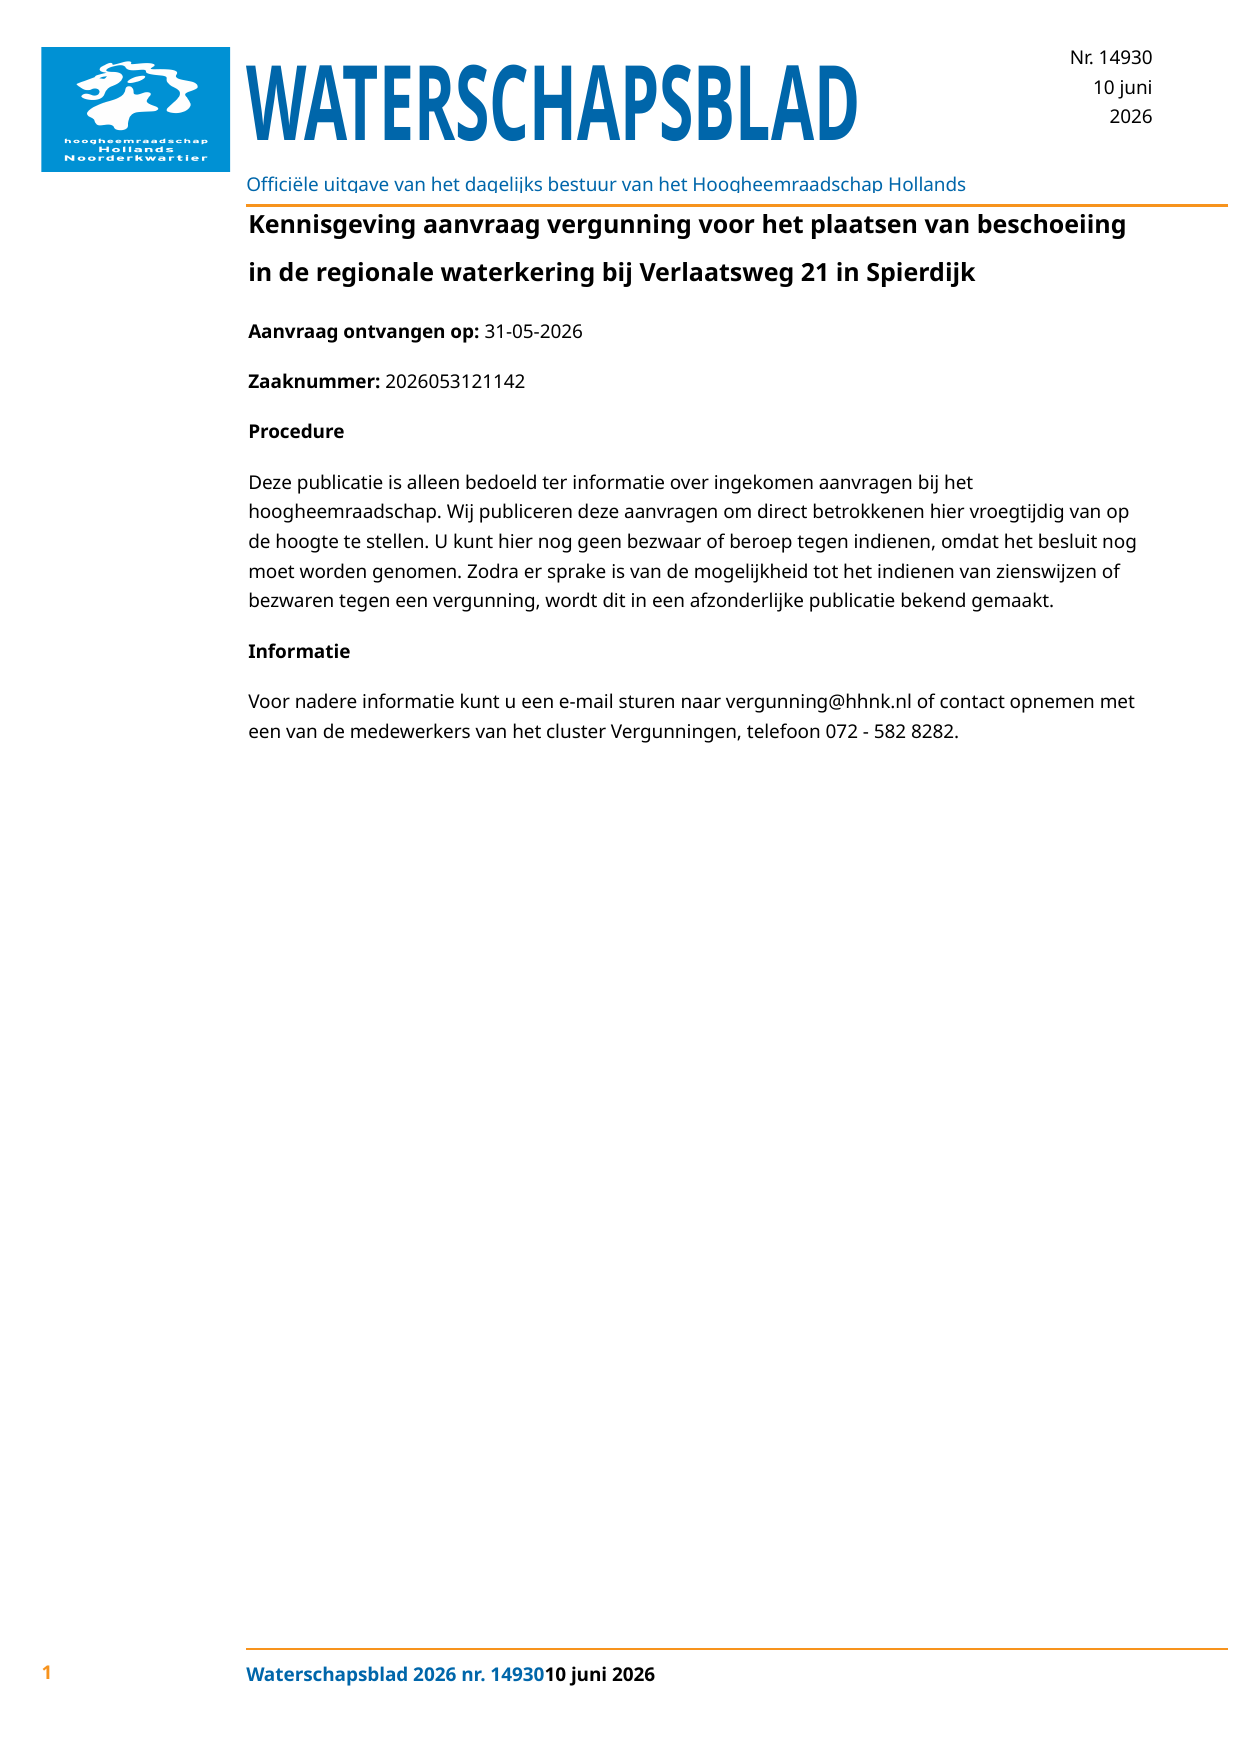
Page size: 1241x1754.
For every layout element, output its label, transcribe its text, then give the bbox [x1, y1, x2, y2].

text Procedure [248, 419, 1152, 444]
text Deze publicatie is alleen bedoeld ter informatie over ingekomen aanvragen bij het hoogheemraadschap. Wij publiceren deze aanvragen om direct betrokkenen hier vroegtijdig van op de hoogte te stellen. U kunt hier nog geen bezwaar of beroep tegen indienen, omdat het besluit nog moet worden genomen. Zodra er sprake is van de mogelijkheid tot het indienen van zienswijzen of bezwaren tegen een vergunning, wordt dit in een afzonderlijke publicatie bekend gemaakt. [248, 469, 1152, 613]
text Voor nadere informatie kunt u een e-mail sturen naar vergunning@hhnk.nl of contact opnemen met een van de medewerkers van het cluster Vergunningen, telefoon 072 - 582 8282. [248, 688, 1152, 744]
text Informatie [248, 638, 1152, 664]
picture [129, 76, 144, 82]
picture [88, 87, 157, 130]
text Aanvraag ontvangen op: 31-05-2026 [248, 318, 1152, 344]
text Kennisgeving aanvraag vergunning voor het plaatsen van beschoeiing in de regionale waterkering bij Verlaatsweg 21 in Spierdijk [248, 207, 1152, 288]
picture [78, 64, 122, 99]
picture [118, 62, 197, 112]
text Zaaknummer: 2026053121142 [248, 368, 1152, 394]
